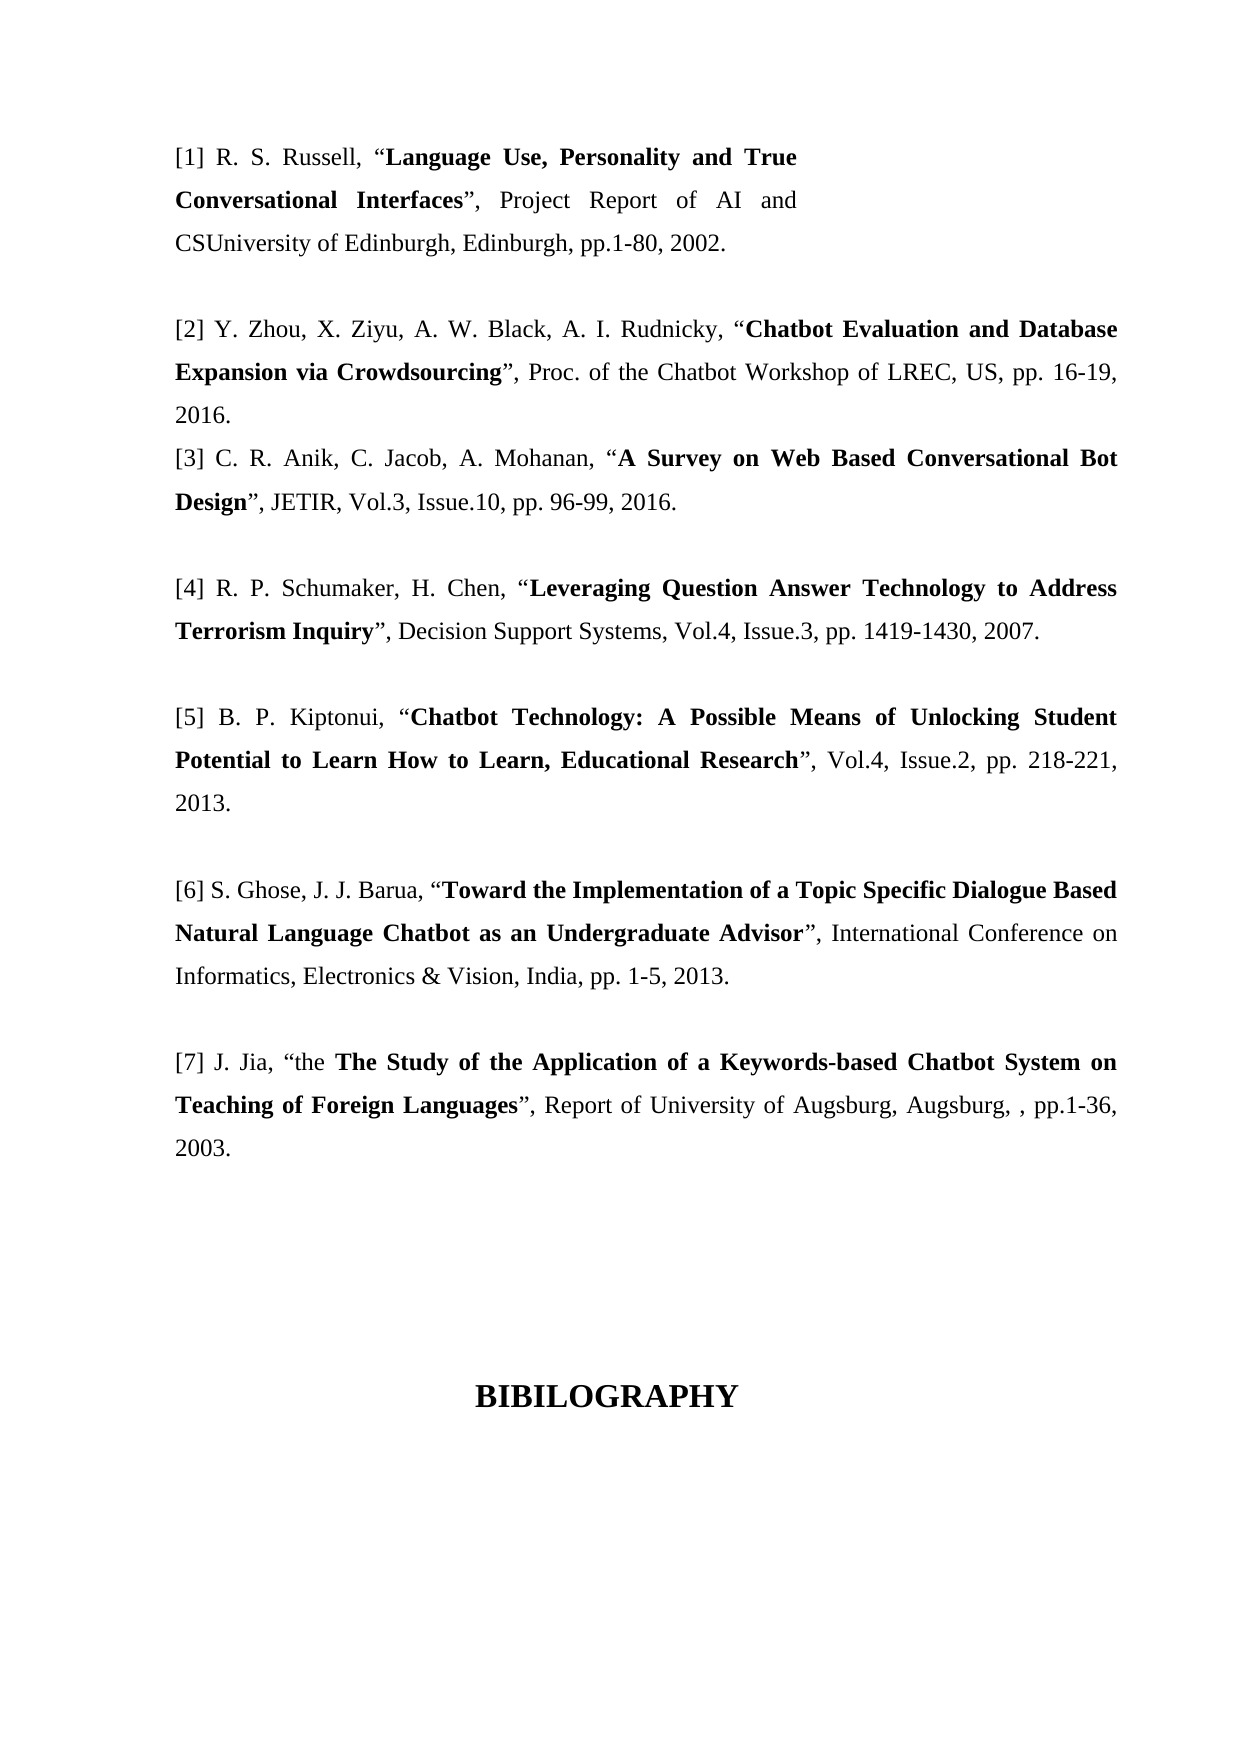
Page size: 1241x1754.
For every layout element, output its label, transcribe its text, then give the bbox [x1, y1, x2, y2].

text [2] Y. Zhou, X. Ziyu, A. W. Black, A. I. Rudnicky, “Chatbot Evaluation and Database Expansion via Crowdsourcing”, Proc. of the Chatbot Workshop of LREC, US, pp. 16-19, 2016. [175, 314, 1118, 429]
text [4] R. P. Schumaker, H. Chen, “Leveraging Question Answer Technology to Address Terrorism Inquiry”, Decision Support Systems, Vol.4, Issue.3, pp. 1419-1430, 2007. [175, 573, 1118, 645]
text BIBILOGRAPHY [400, 1376, 1126, 1414]
text [5] B. P. Kiptonui, “Chatbot Technology: A Possible Means of Unlocking Student Potential to Learn How to Learn, Educational Research”, Vol.4, Issue.2, pp. 218-221, 2013. [175, 702, 1118, 817]
text [3] C. R. Anik, C. Jacob, A. Mohanan, “A Survey on Web Based Conversational Bot Design”, JETIR, Vol.3, Issue.10, pp. 96-99, 2016. [175, 443, 1118, 515]
text [6] S. Ghose, J. J. Barua, “Toward the Implementation of a Topic Specific Dialogue Based Natural Language Chatbot as an Undergraduate Advisor”, International Conference on Informatics, Electronics & Vision, India, pp. 1-5, 2013. [175, 875, 1118, 990]
text [1] R. S. Russell, “Language Use, Personality and True Conversational Interfaces”, Project Report of AI and CSUniversity of Edinburgh, Edinburgh, pp.1-80, 2002. [175, 142, 797, 257]
text [7] J. Jia, “the The Study of the Application of a Keywords-based Chatbot System on Teaching of Foreign Languages”, Report of University of Augsburg, Augsburg, , pp.1-36, 2003. [175, 1047, 1118, 1162]
